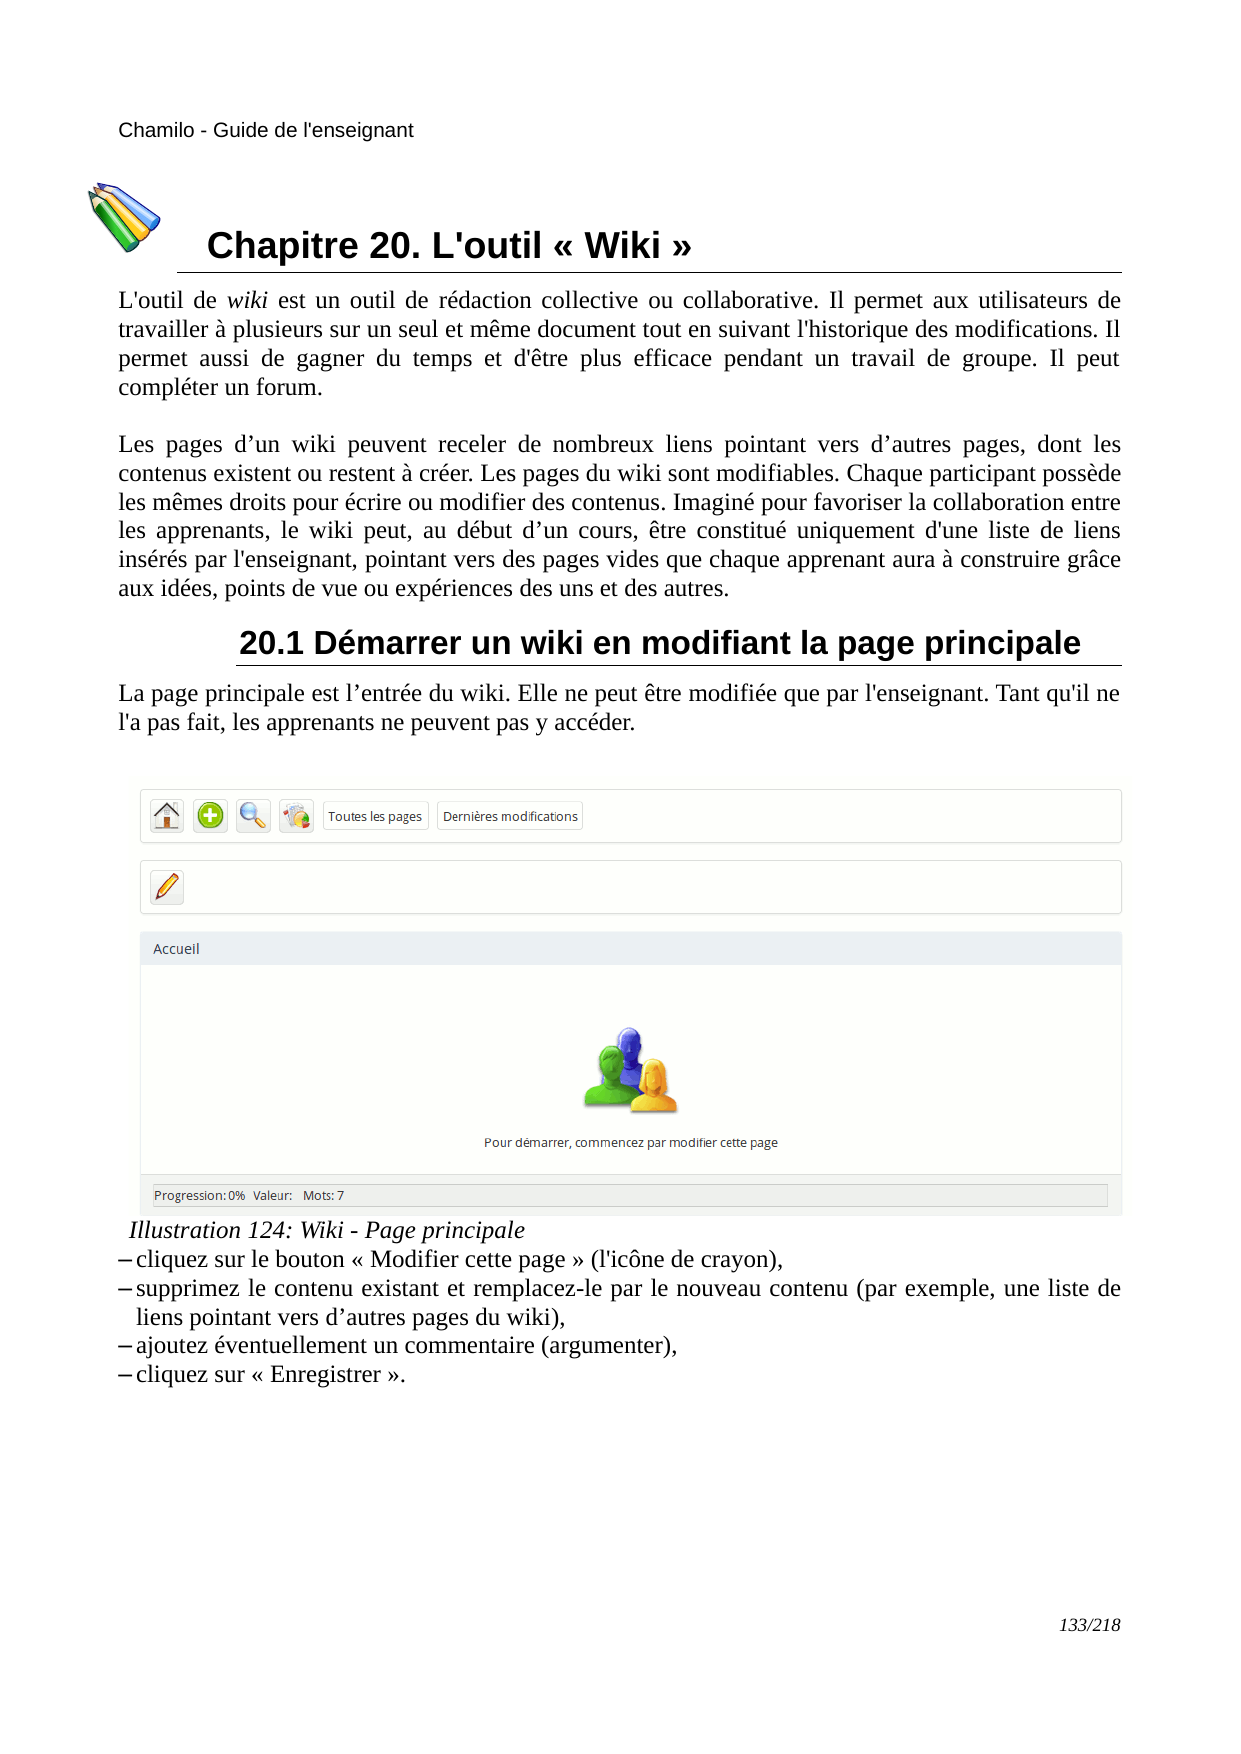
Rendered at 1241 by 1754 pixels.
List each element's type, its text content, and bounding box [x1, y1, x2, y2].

subtitle Démarrer un wiki en modifiant la page principale [236, 621, 1122, 665]
text Illustration 124: Wiki - Page principale [128, 1216, 1132, 1244]
text L'outil de wiki est un outil de rédaction collective ou collaborative. Il permet aux utilisateurs de travailler à plusieurs sur un seul et même document tout en suivant l'historique des modifications. Il permet aussi de gagner du temps et d'être plus efficace pendant un travail de groupe. Il peut compléter un forum. [118, 285, 1122, 400]
subtitle L'outil « Wiki » [177, 190, 1122, 272]
list cliquez sur « Enregistrer ». [118, 1359, 1122, 1388]
list ajoutez éventuellement un commentaire (argumenter), [118, 1330, 1122, 1359]
text Les pages d’un wiki peuvent receler de nombreux liens pointant vers d’autres pages, dont les contenus existent ou restent à créer. Les pages du wiki sont modifiables. Chaque participant possède les mêmes droits pour écrire ou modifier des contenus. Imaginé pour favoriser la collaboration entre les apprenants, le wiki peut, au début d’un cours, être constitué uniquement d'une liste de liens insérés par l'enseignant, pointant vers des pages vides que chaque apprenant aura à construire grâce aux idées, points de vue ou expériences des uns et des autres. [118, 429, 1122, 602]
list cliquez sur le bouton « Modifier cette page » (l'icône de crayon), [118, 1130, 1122, 1273]
picture [128, 776, 1133, 1216]
list supprimez le contenu existant et remplacez-le par le nouveau contenu (par exemple, une liste de liens pointant vers d’autres pages du wiki), [118, 1273, 1122, 1330]
text La page principale est l’entrée du wiki. Elle ne peut être modifiée que par l'enseignant. Tant qu'il ne l'a pas fait, les apprenants ne peuvent pas y accéder. [118, 678, 1122, 736]
